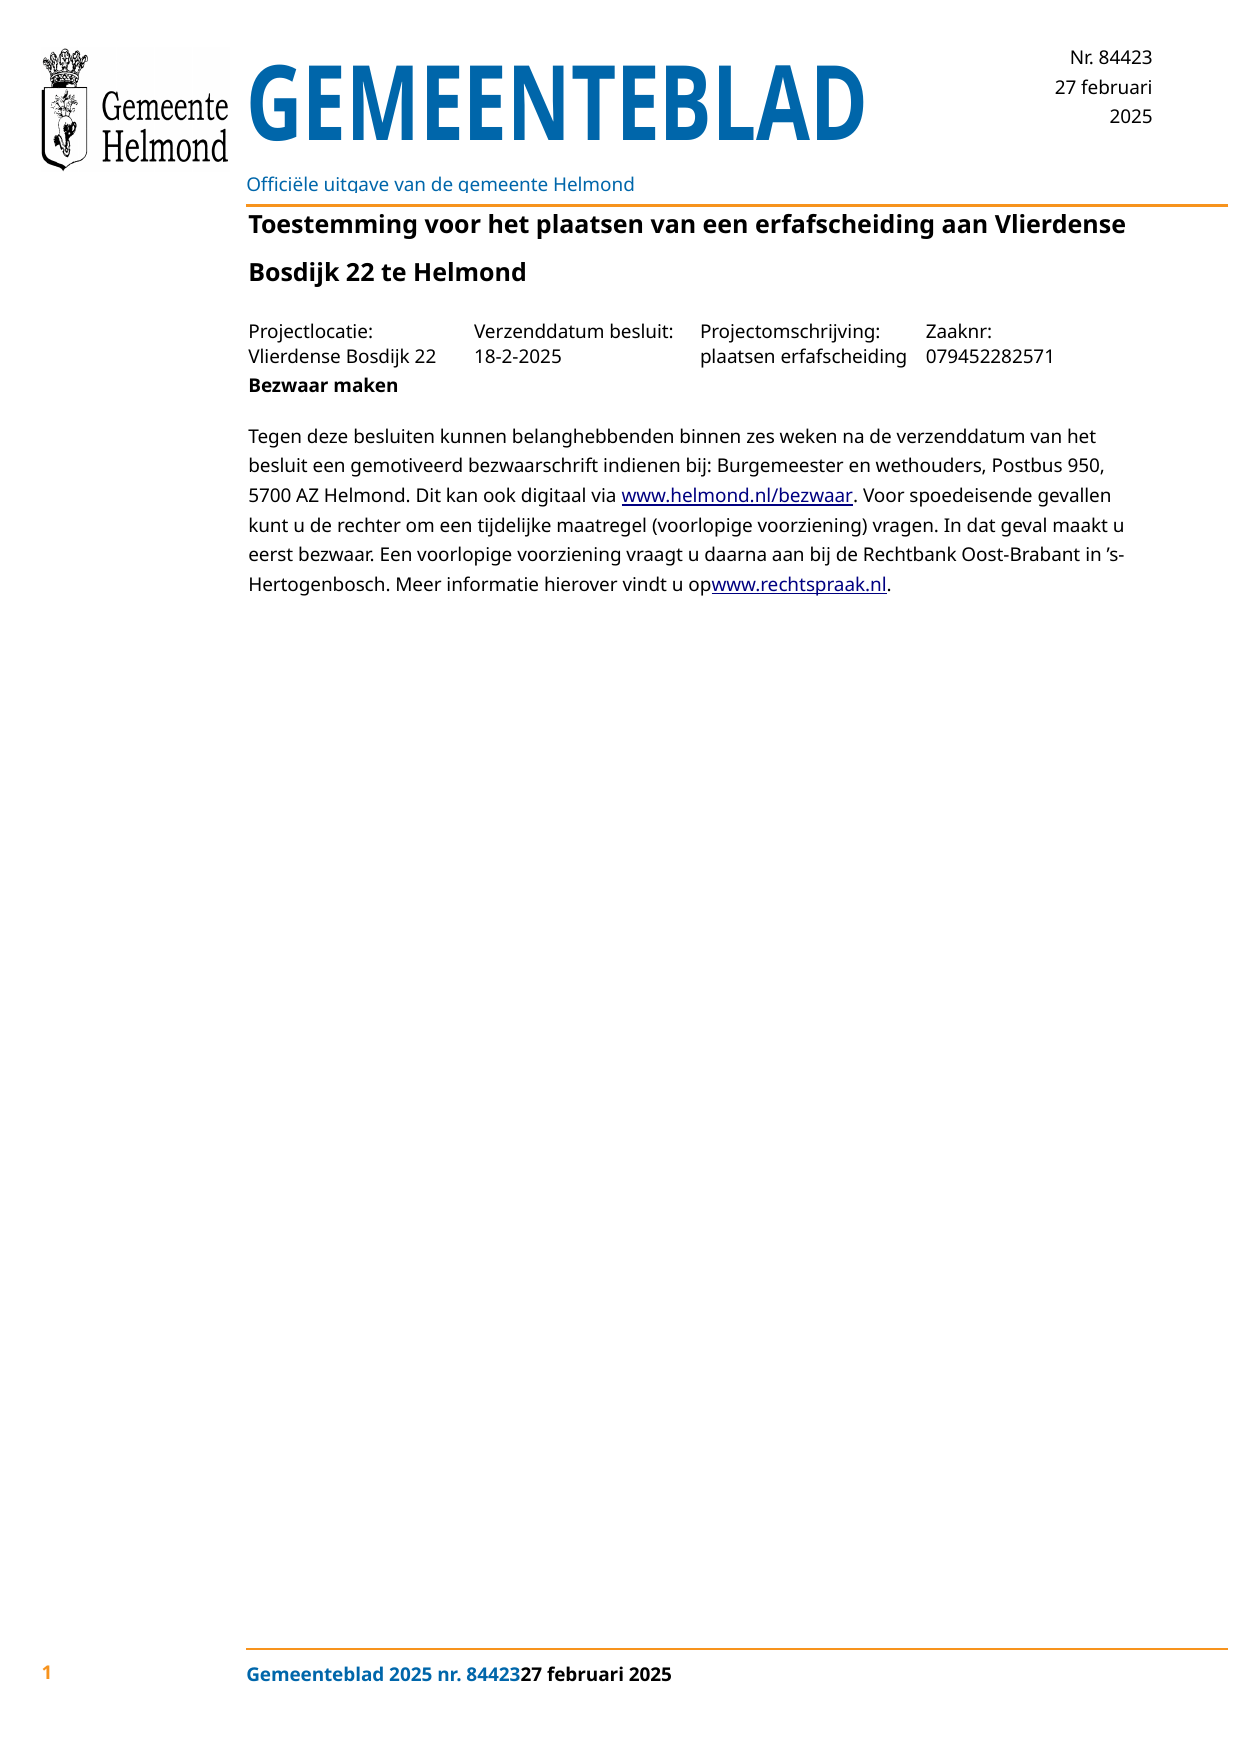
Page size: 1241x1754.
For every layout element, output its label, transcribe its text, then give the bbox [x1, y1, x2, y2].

table_header Verzenddatum besluit: [474, 318, 700, 344]
table_cell 079452282571 [926, 344, 1152, 369]
table_header Projectomschrijving: [700, 318, 926, 344]
picture [41, 47, 231, 172]
table_header Projectlocatie: [248, 318, 474, 344]
table_cell Vlierdense Bosdijk 22 [248, 344, 474, 369]
table_header Zaaknr: [926, 318, 1152, 344]
table_cell 18-2-2025 [474, 344, 700, 369]
text Tegen deze besluiten kunnen belanghebbenden binnen zes weken na de verzenddatum van het besluit een gemotiveerd bezwaarschrift indienen bij: Burgemeester en wethouders, Postbus 950, 5700 AZ Helmond. Dit kan ook digitaal via www.helmond.nl/bezwaar. Voor spoedeisende gevallen kunt u de rechter om een tijdelijke maatregel (voorlopige voorziening) vragen. In dat geval maakt u eerst bezwaar. Een voorlopige voorziening vraagt u daarna aan bij de Rechtbank Oost-Brabant in ’s-Hertogenbosch. Meer informatie hierover vindt u opwww.rechtspraak.nl. [248, 423, 1152, 597]
text Toestemming voor het plaatsen van een erfafscheiding aan Vlierdense Bosdijk 22 te Helmond [248, 207, 1152, 288]
table_cell plaatsen erfafscheiding [700, 344, 926, 369]
text Bezwaar maken [248, 373, 1152, 398]
